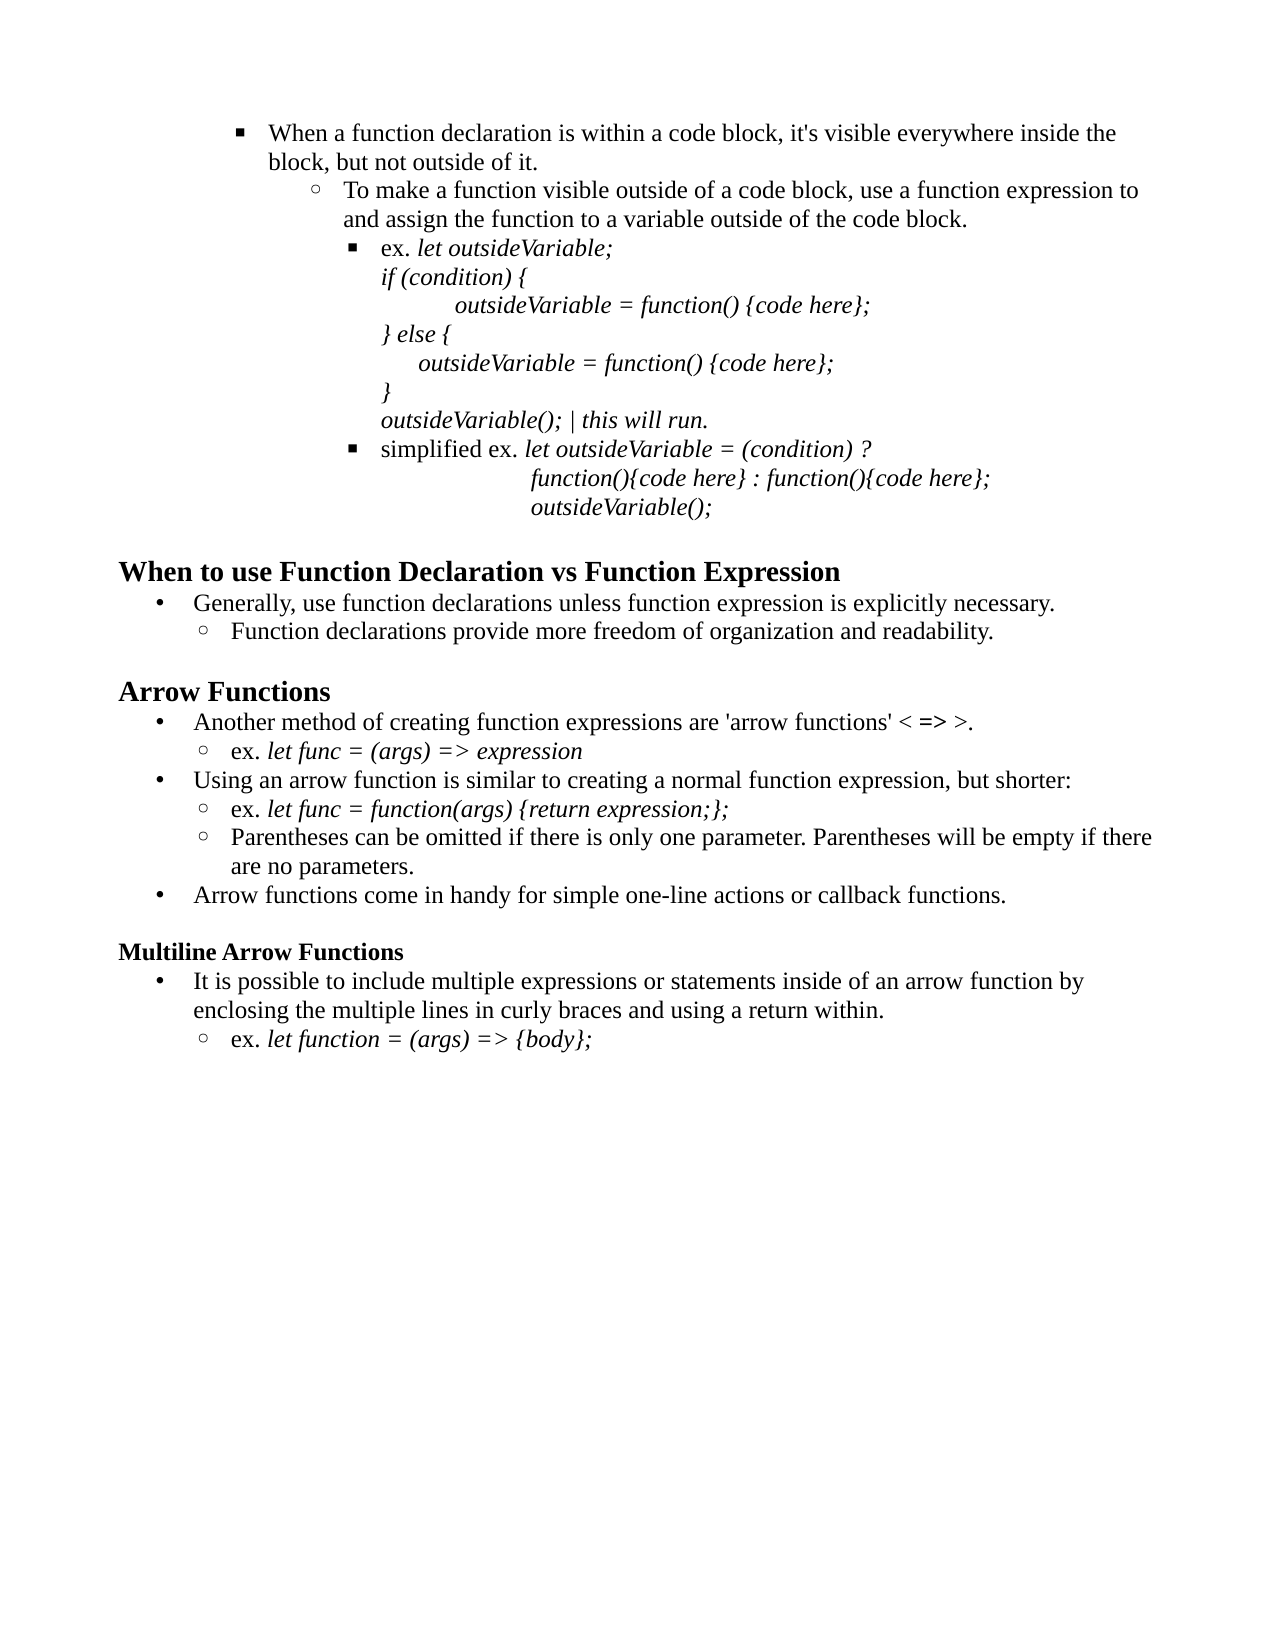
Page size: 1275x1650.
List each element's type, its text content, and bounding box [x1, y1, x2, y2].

list ex. let outsideVariable; [343, 233, 1157, 262]
list Arrow functions come in handy for simple one-line actions or callback functions. [156, 880, 1157, 909]
list function(){code here} : function(){code here}; [493, 463, 1157, 492]
list outsideVariable = function() {code here}; [381, 348, 1157, 377]
list simplified ex. let outsideVariable = (condition) ? [343, 434, 1157, 463]
list Using an arrow function is similar to creating a normal function expression, but shorter: [156, 765, 1157, 794]
list outsideVariable(); [493, 492, 1157, 521]
list } [343, 377, 1157, 406]
list Generally, use function declarations unless function expression is explicitly necessary. [156, 588, 1157, 616]
list ex. let func = function(args) {return expression;}; [193, 794, 1157, 822]
list ex. let func = (args) => expression [193, 736, 1157, 765]
list Function declarations provide more freedom of organization and readability. [193, 616, 1157, 645]
list When a function declaration is within a code block, it's visible everywhere inside the block, but not outside of it. [231, 118, 1157, 176]
text Arrow Functions [118, 674, 1157, 707]
text When to use Function Declaration vs Function Expression [118, 554, 1157, 588]
list ex. let function = (args) => {body}; [193, 1024, 1157, 1052]
list It is possible to include multiple expressions or statements inside of an arrow function by enclosing the multiple lines in curly braces and using a return within. [156, 966, 1157, 1024]
list Another method of creating function expressions are 'arrow functions' < => >. [156, 707, 1157, 736]
list outsideVariable(); | this will run. [343, 406, 1157, 434]
list Parentheses can be omitted if there is only one parameter. Parentheses will be empty if there are no parameters. [193, 822, 1157, 880]
list if (condition) { outsideVariable = function() {code here}; } else { [343, 262, 1157, 348]
text Multiline Arrow Functions [118, 937, 1157, 966]
list To make a function visible outside of a code block, use a function expression to and assign the function to a variable outside of the code block. [306, 176, 1157, 233]
